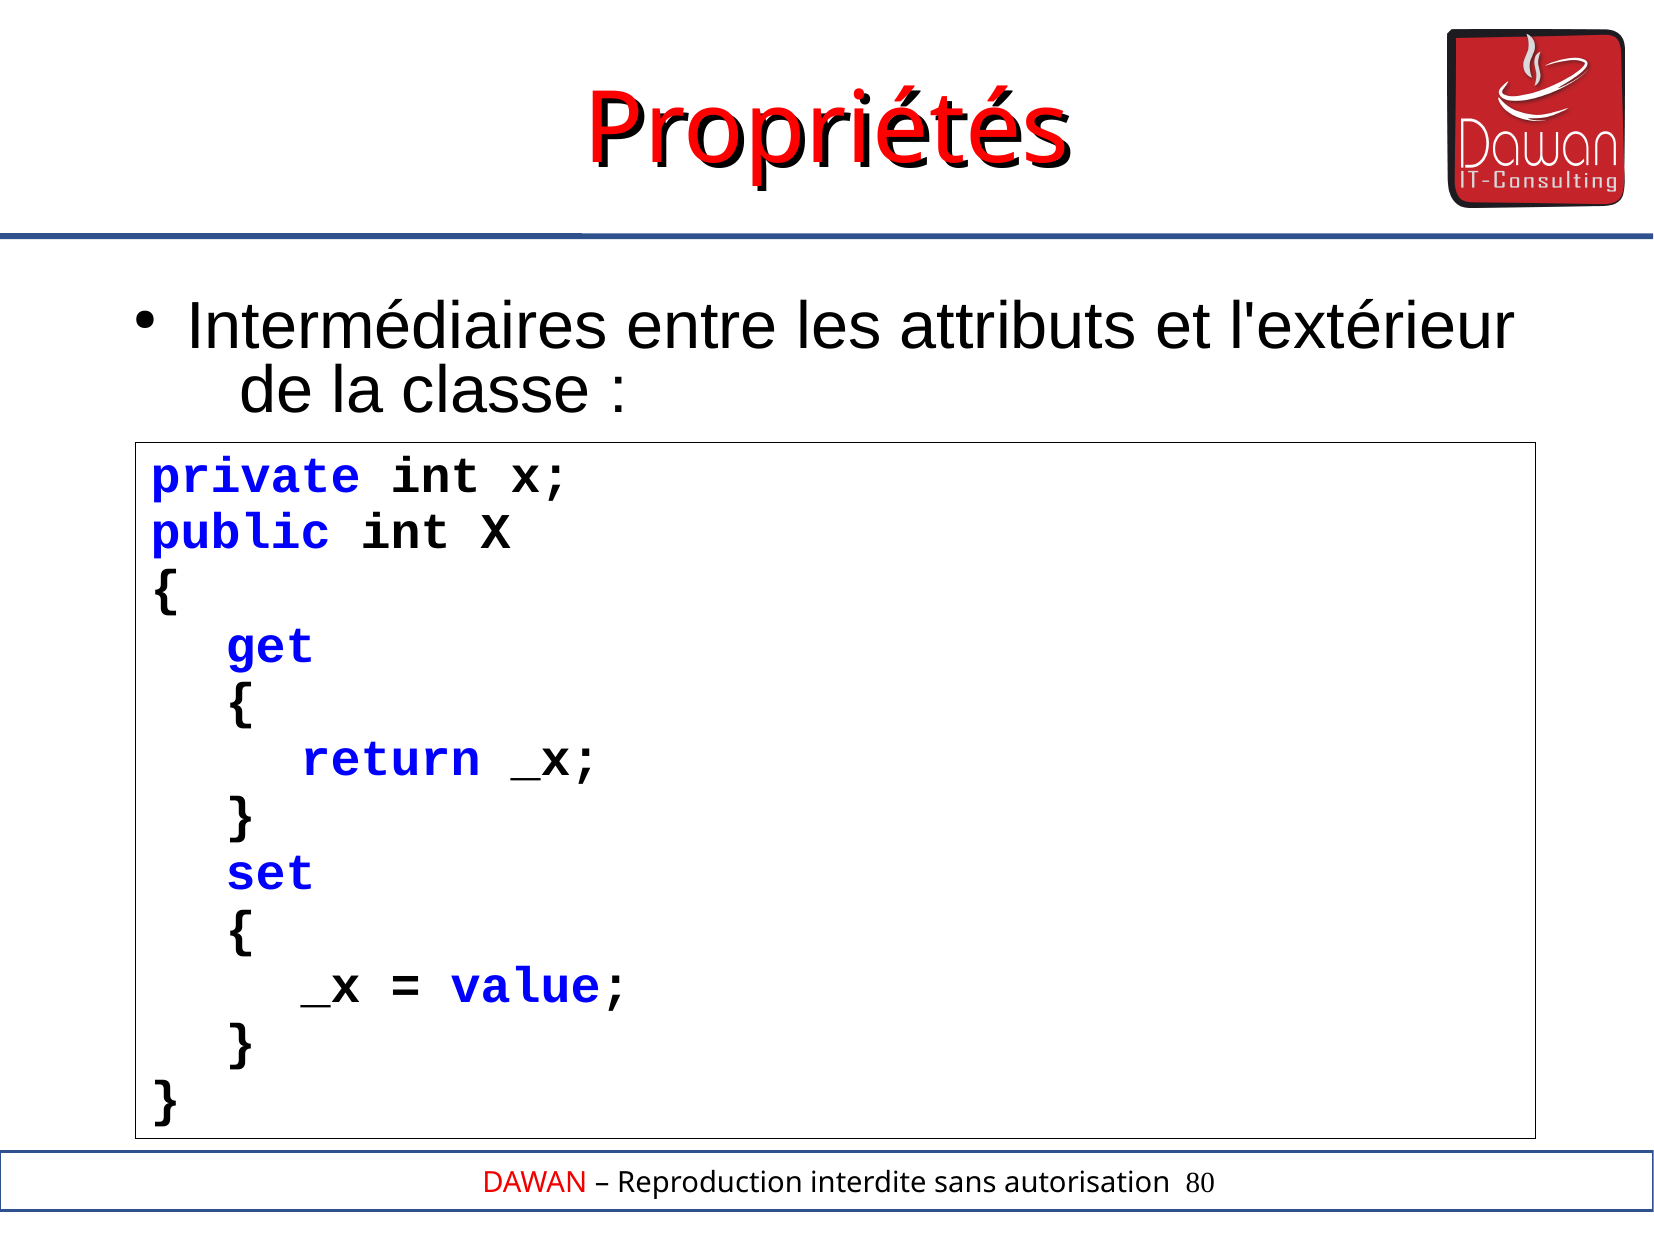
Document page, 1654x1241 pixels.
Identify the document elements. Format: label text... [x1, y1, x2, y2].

text_box [1185, 1163, 1565, 1228]
text_box private int x; public int X { get { return _x; } set { _x = value; } } [135, 442, 1536, 1139]
list Intermédiaires entre les attributs et l'extérieur de la classe : [82, 290, 1571, 1124]
title Propriétés [82, 15, 1571, 229]
